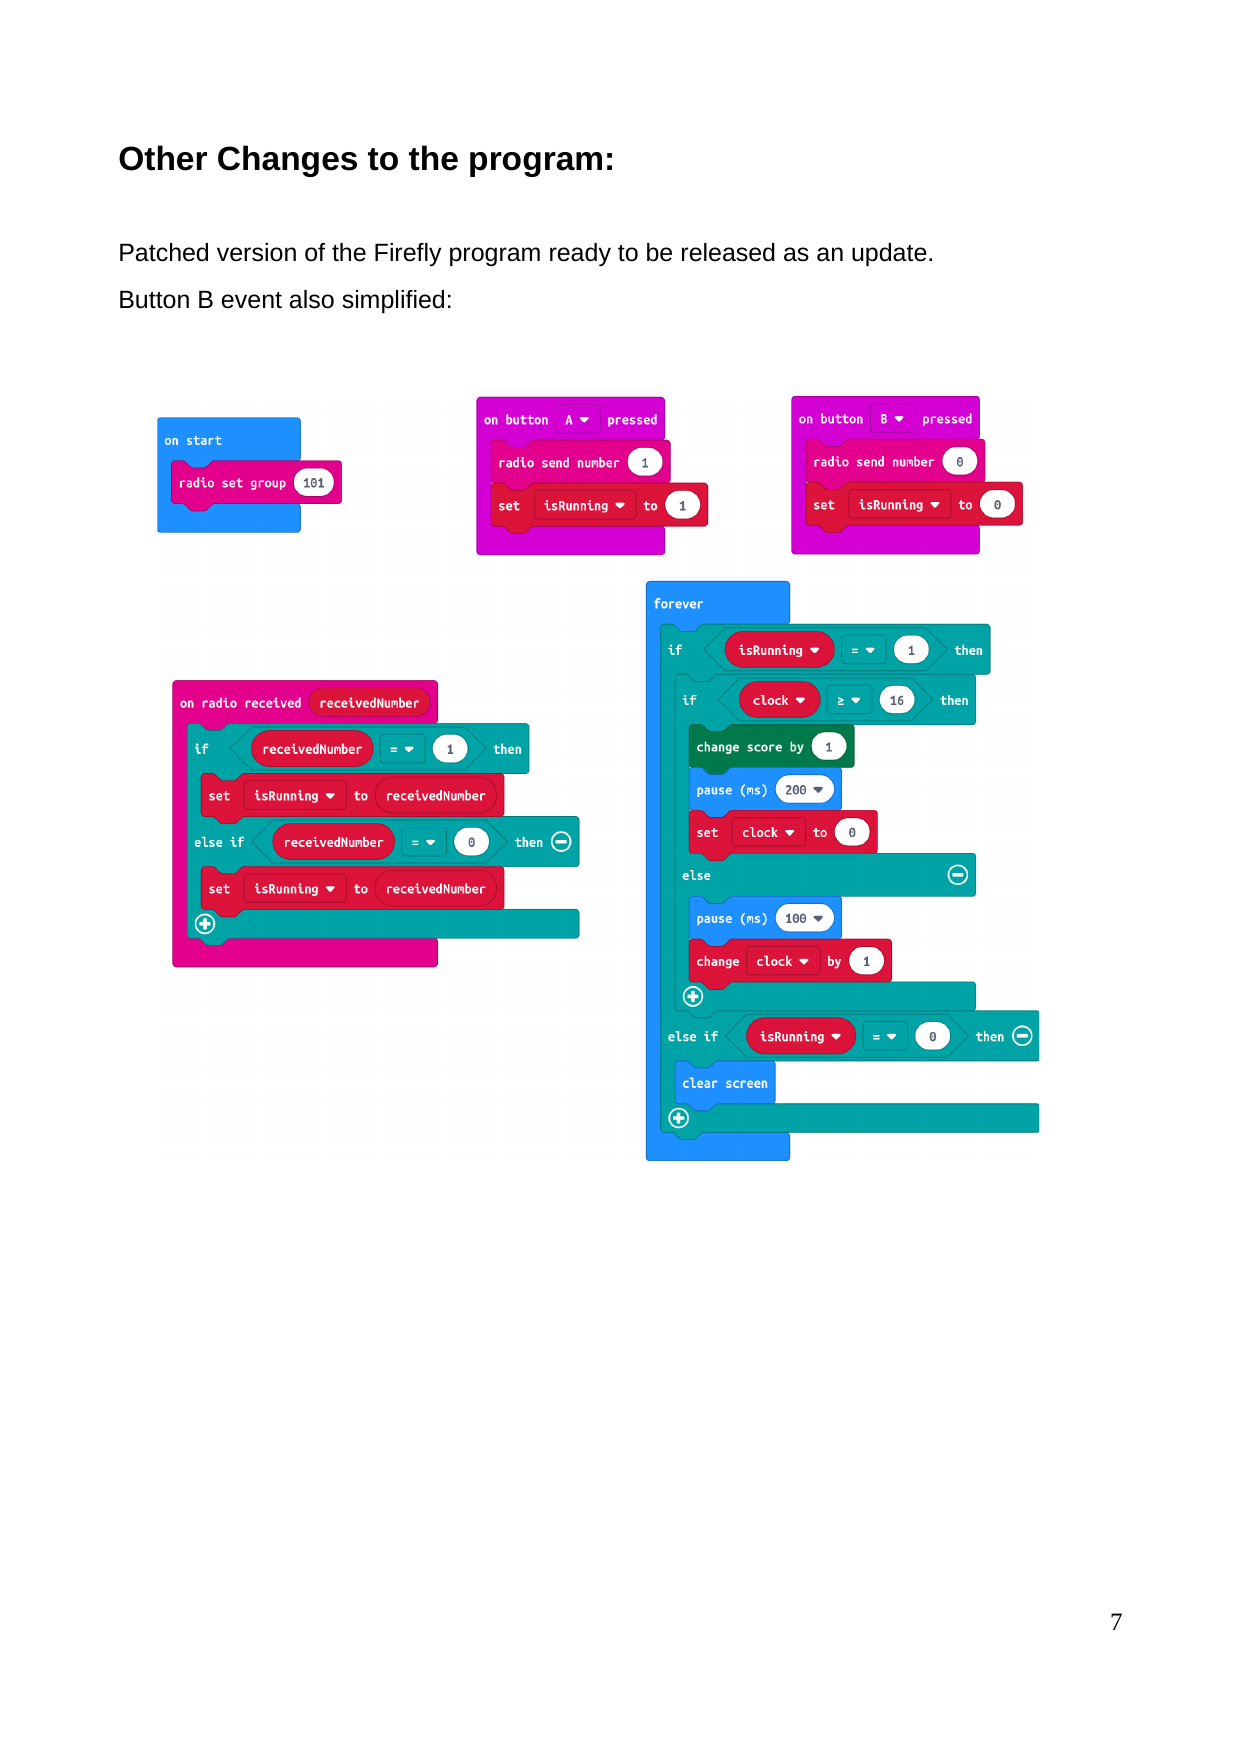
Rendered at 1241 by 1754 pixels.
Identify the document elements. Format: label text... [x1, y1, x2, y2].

subtitle Other Changes to the program: [118, 139, 1122, 178]
text Button B event also simplified: [118, 285, 1122, 314]
text Patched version of the Firefly program ready to be released as an update. [118, 238, 1122, 266]
picture [157, 396, 1040, 1161]
